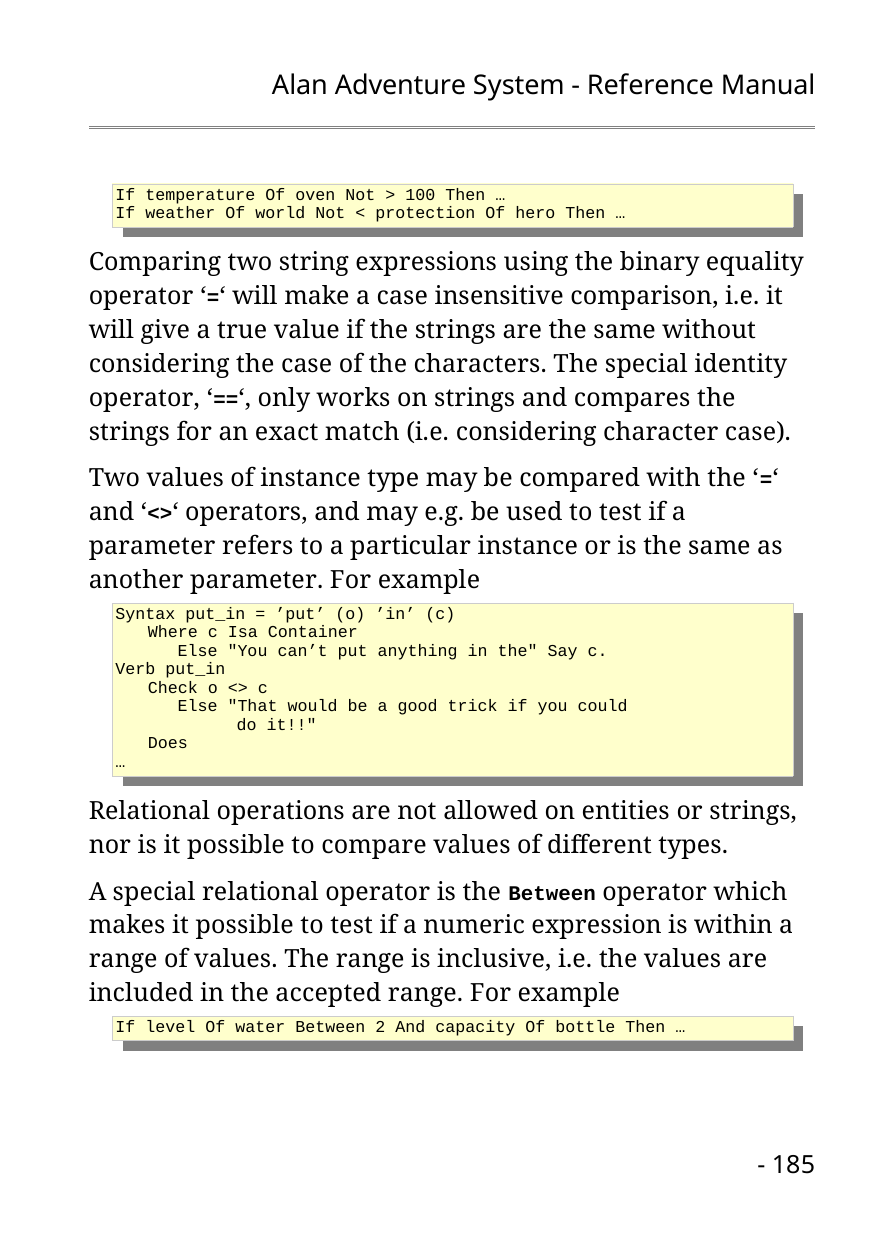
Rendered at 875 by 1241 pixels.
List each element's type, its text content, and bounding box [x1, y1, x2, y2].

text Syntax put_in = ’put’ (o) ’in’ (c) Where c Isa Container Else "You can’t put anything in the" Say c. Verb put_in Check o <> c Else "That would be a good trick if you could do it!!" Does … [113, 604, 793, 776]
text A special relational operator is the Between operator which makes it possi­ble to test if a numeric expression is within a range of values. The range is inclusive, i.e. the values are included in the accepted range. For example [88, 873, 815, 1009]
text If level Of water Between 2 And capacity Of bottle Then … [113, 1017, 793, 1040]
text Comparing two string expressions using the binary equality operator ‘=‘ will make a case insensitive comparison, i.e. it will give a true value if the strings are the same without considering the case of the characters. The special identity op­erator, ‘==‘, only works on strings and compares the strings for an exact match (i.e. considering character case). [88, 244, 815, 447]
text Relational operations are not allowed on entities or strings, nor is it possible to compare values of different types. [88, 793, 815, 861]
text If temperature Of oven Not > 100 Then … If weather Of world Not < protection Of hero Then … [113, 185, 793, 227]
text Two values of instance type may be compared with the ‘=‘ and ‘<>‘ operators, and may e.g. be used to test if a parameter refers to a particular instance or is the same as another parameter. For example [88, 460, 815, 596]
